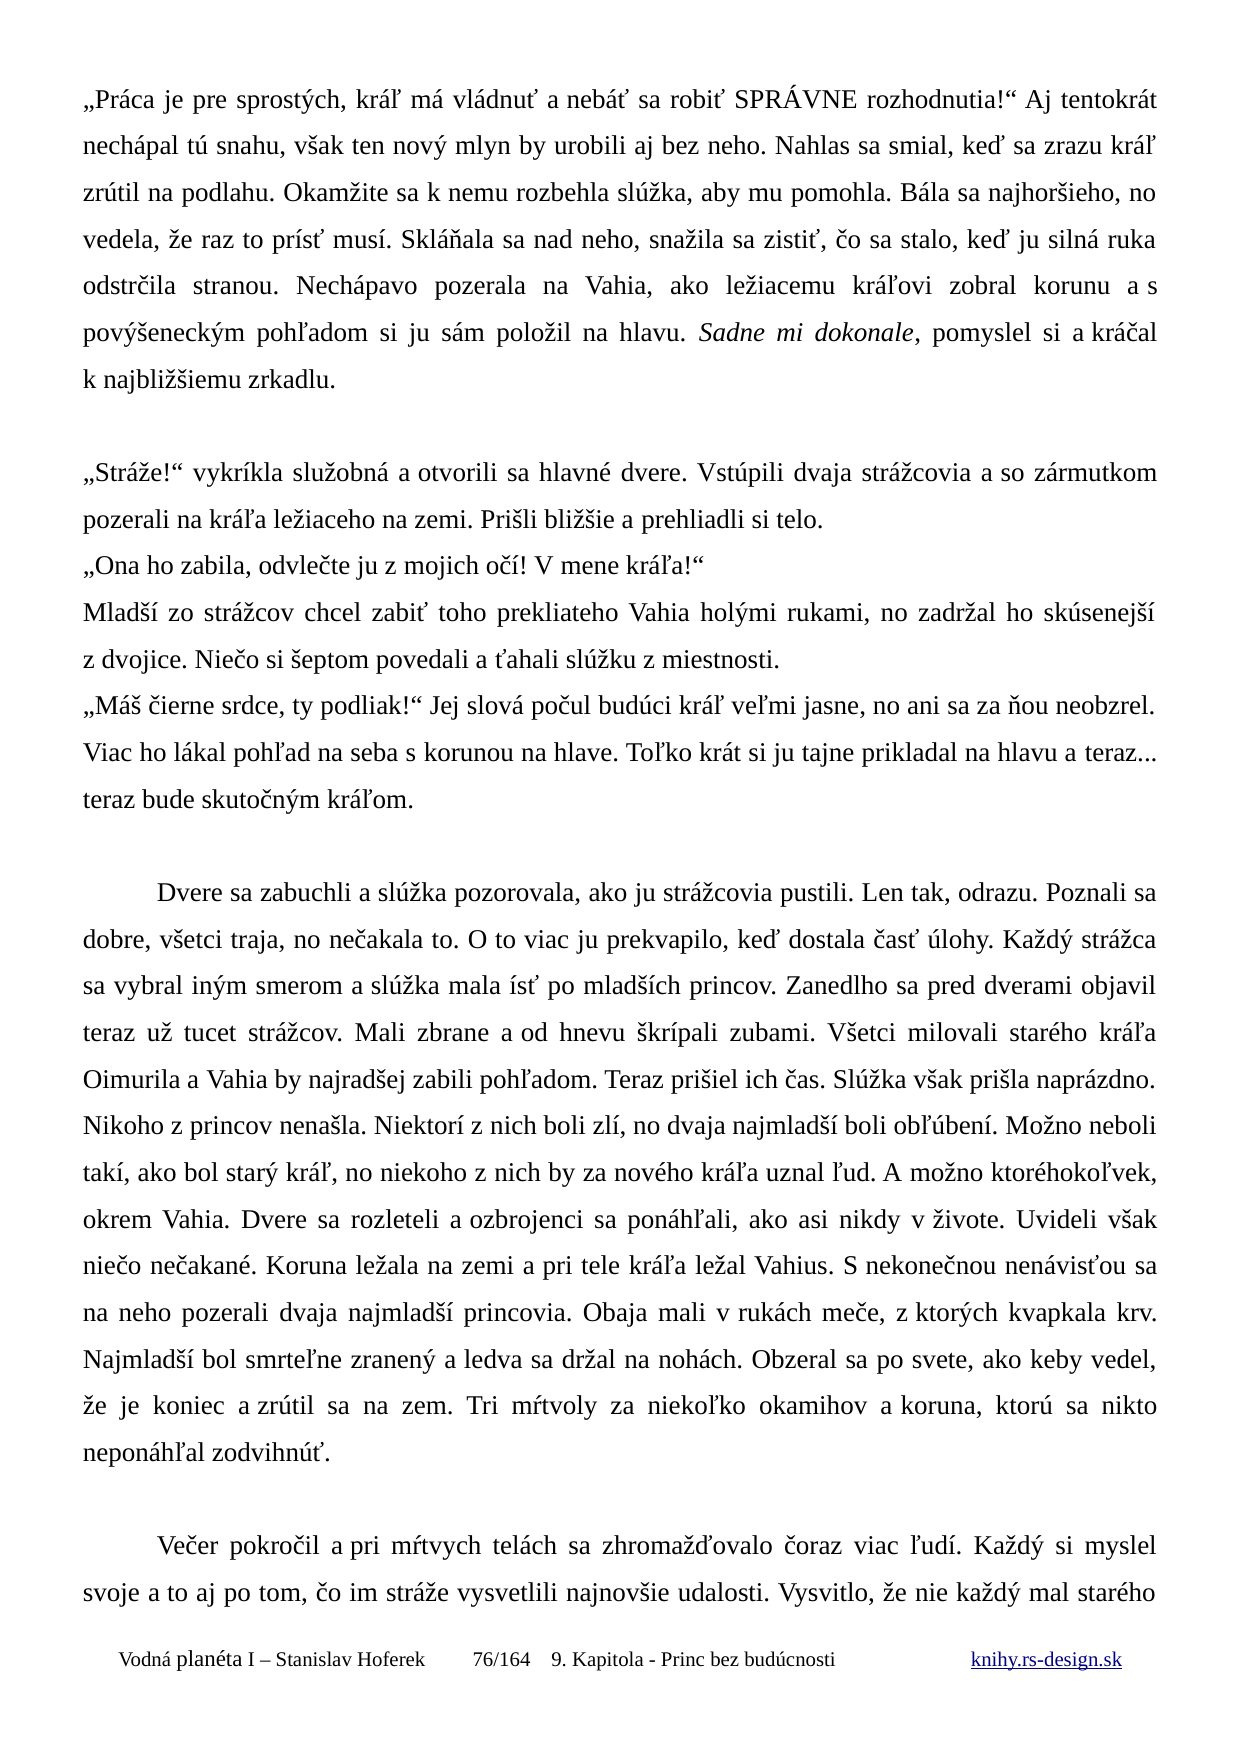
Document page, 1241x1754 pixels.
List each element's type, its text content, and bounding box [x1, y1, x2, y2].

text „Práca je pre sprostých, kráľ má vládnuť a nebáť sa robiť SPRÁVNE rozhodnutia!“ Aj tentokrát nechápal tú snahu, však ten nový mlyn by urobili aj bez neho. Nahlas sa smial, keď sa zrazu kráľ zrútil na podlahu. Okamžite sa k nemu rozbehla slúžka, aby mu pomohla. Bála sa najhoršieho, no vedela, že raz to prísť musí. Skláňala sa nad neho, snažila sa zistiť, čo sa stalo, keď ju silná ruka odstrčila stranou. Nechápavo pozerala na Vahia, ako ležiacemu kráľovi zobral korunu a s povýšeneckým pohľadom si ju sám položil na hlavu. Sadne mi dokonale, pomyslel si a kráčal k najbližšiemu zrkadlu. [83, 83, 1157, 394]
text Večer pokročil a pri mŕtvych telách sa zhromažďovalo čoraz viac ľudí. Každý si myslel svoje a to aj po tom, čo im stráže vysvetlili najnovšie udalosti. Vysvitlo, že nie každý mal starého [83, 1529, 1157, 1607]
text „Máš čierne srdce, ty podliak!“ Jej slová počul budúci kráľ veľmi jasne, no ani sa za ňou neobzrel. Viac ho lákal pohľad na seba s korunou na hlave. Toľko krát si ju tajne prikladal na hlavu a teraz... teraz bude skutočným kráľom. [83, 689, 1157, 814]
text „Ona ho zabila, odvlečte ju z mojich očí! V mene kráľa!“ [83, 549, 1157, 581]
text Dvere sa zabuchli a slúžka pozorovala, ako ju strážcovia pustili. Len tak, odrazu. Poznali sa dobre, všetci traja, no nečakala to. O to viac ju prekvapilo, keď dostala časť úlohy. Každý strážca sa vybral iným smerom a slúžka mala ísť po mladších princov. Zanedlho sa pred dverami objavil teraz už tucet strážcov. Mali zbrane a od hnevu škrípali zubami. Všetci milovali starého kráľa Oimurila a Vahia by najradšej zabili pohľadom. Teraz prišiel ich čas. Slúžka však prišla naprázdno. Nikoho z princov nenašla. Niektorí z nich boli zlí, no dvaja najmladší boli obľúbení. Možno neboli takí, ako bol starý kráľ, no niekoho z nich by za nového kráľa uznal ľud. A možno ktoréhokoľvek, okrem Vahia. Dvere sa rozleteli a ozbrojenci sa ponáhľali, ako asi nikdy v živote. Uvideli však niečo nečakané. Koruna ležala na zemi a pri tele kráľa ležal Vahius. S nekonečnou nenávisťou sa na neho pozerali dvaja najmladší princovia. Obaja mali v rukách meče, z ktorých kvapkala krv. Najmladší bol smrteľne zranený a ledva sa držal na nohách. Obzeral sa po svete, ako keby vedel, že je koniec a zrútil sa na zem. Tri mŕtvoly za niekoľko okamihov a koruna, ktorú sa nikto neponáhľal zodvihnúť. [83, 876, 1157, 1467]
text „Stráže!“ vykríkla služobná a otvorili sa hlavné dvere. Vstúpili dvaja strážcovia a so zármutkom pozerali na kráľa ležiaceho na zemi. Prišli bližšie a prehliadli si telo. [83, 456, 1157, 534]
text Mladší zo strážcov chcel zabiť toho prekliateho Vahia holými rukami, no zadržal ho skúsenejší z dvojice. Niečo si šeptom povedali a ťahali slúžku z miestnosti. [83, 596, 1157, 674]
